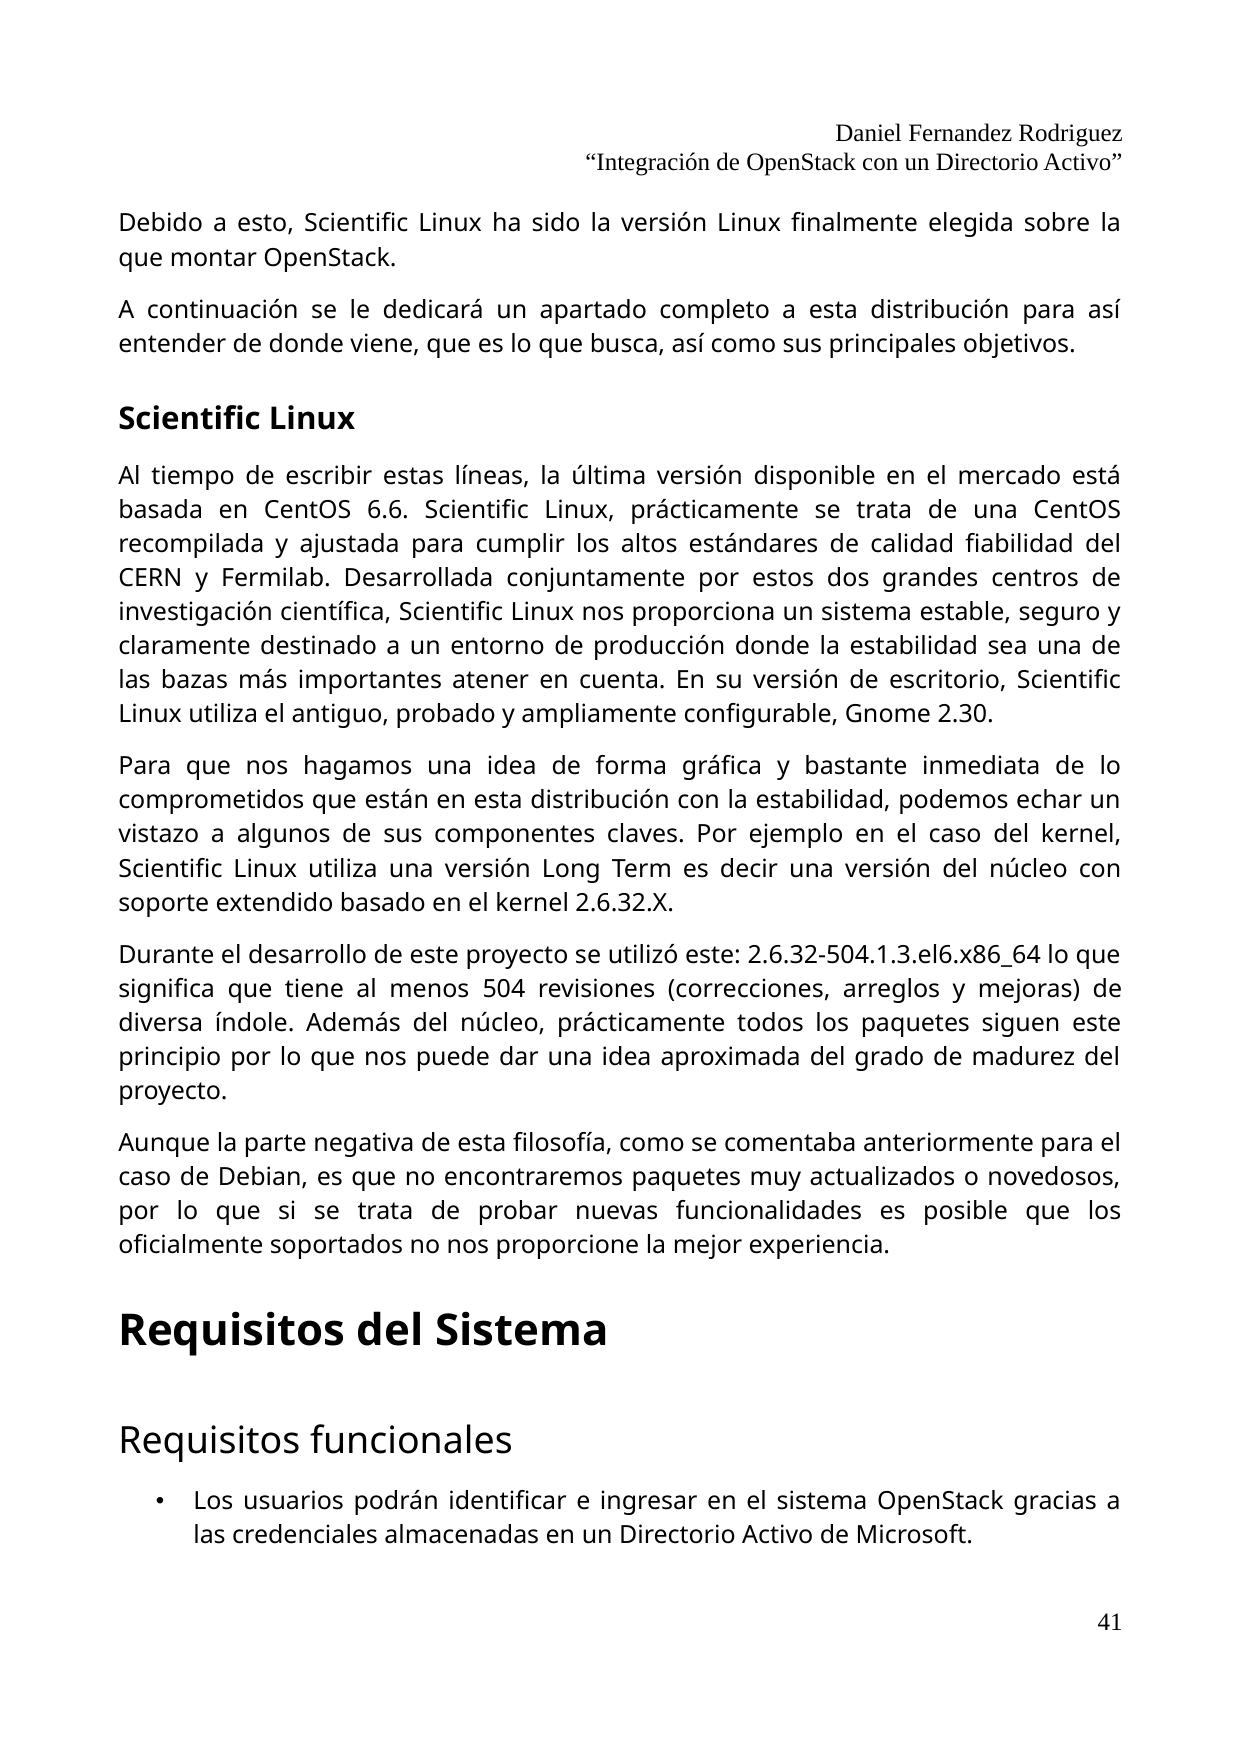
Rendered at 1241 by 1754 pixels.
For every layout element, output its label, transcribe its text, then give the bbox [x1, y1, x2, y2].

text Para que nos hagamos una idea de forma gráfica y bastante inmediata de lo comprometidos que están en esta distribución con la estabilidad, podemos echar un vistazo a algunos de sus componentes claves. Por ejemplo en el caso del kernel, Scientific Linux utiliza una versión Long Term es decir una versión del núcleo con soporte extendido basado en el kernel 2.6.32.X. [118, 748, 1122, 918]
text Durante el desarrollo de este proyecto se utilizó este: 2.6.32-504.1.3.el6.x86_64 lo que significa que tiene al menos 504 revisiones (correcciones, arreglos y mejoras) de diversa índole. Además del núcleo, prácticamente todos los paquetes siguen este principio por lo que nos puede dar una idea aproximada del grado de madurez del proyecto. [118, 936, 1122, 1107]
subtitle Requisitos del Sistema [118, 1298, 1122, 1358]
text Debido a esto, Scientific Linux ha sido la versión Linux finalmente elegida sobre la que montar OpenStack. [118, 205, 1122, 273]
subtitle Requisitos funcionales [118, 1413, 1122, 1464]
list Los usuarios podrán identificar e ingresar en el sistema OpenStack gracias a las credenciales almacenadas en un Directorio Activo de Microsoft. [156, 1483, 1122, 1551]
text Al tiempo de escribir estas líneas, la última versión disponible en el mercado está basada en CentOS 6.6. Scientific Linux, prácticamente se trata de una CentOS recompilada y ajustada para cumplir los altos estándares de calidad fiabilidad del CERN y Fermilab. Desarrollada conjuntamente por estos dos grandes centros de investigación científica, Scientific Linux nos proporciona un sistema estable, seguro y claramente destinado a un entorno de producción donde la estabilidad sea una de las bazas más importantes atener en cuenta. En su versión de escritorio, Scientific Linux utiliza el antiguo, probado y ampliamente configurable, Gnome 2.30. [118, 457, 1122, 730]
text A continuación se le dedicará un apartado completo a esta distribución para así entender de donde viene, que es lo que busca, así como sus principales objetivos. [118, 291, 1122, 359]
text Aunque la parte negativa de esta filosofía, como se comentaba anteriormente para el caso de Debian, es que no encontraremos paquetes muy actualizados o novedosos, por lo que si se trata de probar nuevas funcionalidades es posible que los oficialmente soportados no nos proporcione la mejor experiencia. [118, 1125, 1122, 1261]
subtitle Scientific Linux [118, 396, 1122, 439]
